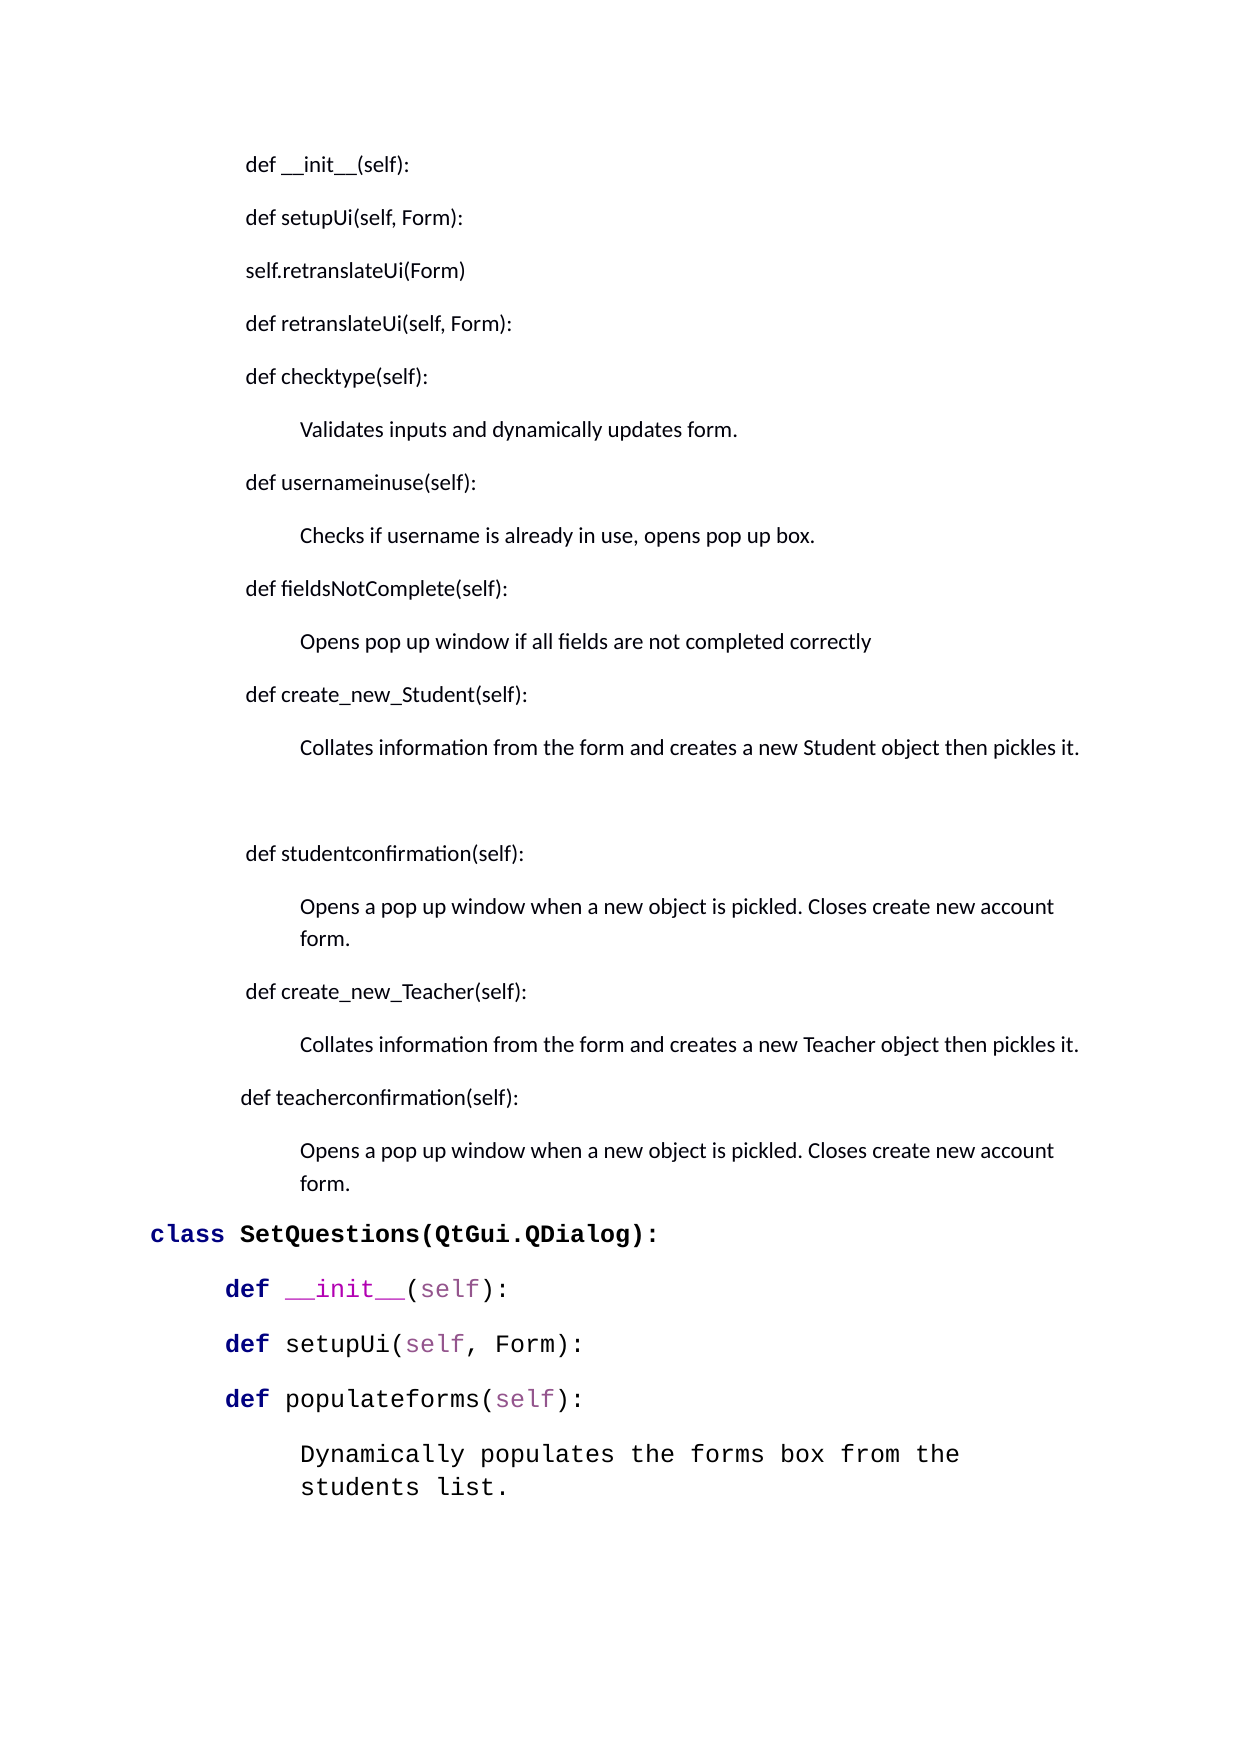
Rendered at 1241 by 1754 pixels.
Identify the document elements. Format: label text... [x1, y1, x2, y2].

text Opens a pop up window when a new object is pickled. Closes create new account form. [300, 1137, 1090, 1197]
text Collates information from the form and creates a new Teacher object then pickles it. [225, 1031, 1090, 1058]
text Opens pop up window if all fields are not completed correctly [225, 627, 1090, 655]
text def populateforms(self): [150, 1385, 1090, 1415]
text Dynamically populates the forms box from the students list. [150, 1440, 1090, 1502]
text def setupUi(self, Form): [225, 203, 1090, 231]
text def setupUi(self, Form): [150, 1330, 1090, 1360]
text def retranslateUi(self, Form): [225, 309, 1090, 337]
text def studentconfirmation(self): [225, 839, 1090, 867]
text Opens a pop up window when a new object is pickled. Closes create new account form. [300, 892, 1090, 952]
text def teacherconfirmation(self): [225, 1083, 1090, 1112]
text self.retranslateUi(Form) [225, 256, 1090, 284]
text def __init__(self): [225, 150, 1090, 178]
text def __init__(self): [150, 1275, 1090, 1305]
text Validates inputs and dynamically updates form. [225, 415, 1090, 443]
text def checktype(self): [225, 362, 1090, 390]
text Collates information from the form and creates a new Student object then pickles it. [225, 733, 1090, 761]
text class SetQuestions(QtGui.QDialog): [150, 1222, 1090, 1250]
text Checks if username is already in use, opens pop up box. [225, 521, 1090, 549]
text def fieldsNotComplete(self): [225, 574, 1090, 602]
text def create_new_Teacher(self): [225, 977, 1090, 1006]
text def usernameinuse(self): [225, 468, 1090, 496]
text def create_new_Student(self): [225, 680, 1090, 708]
